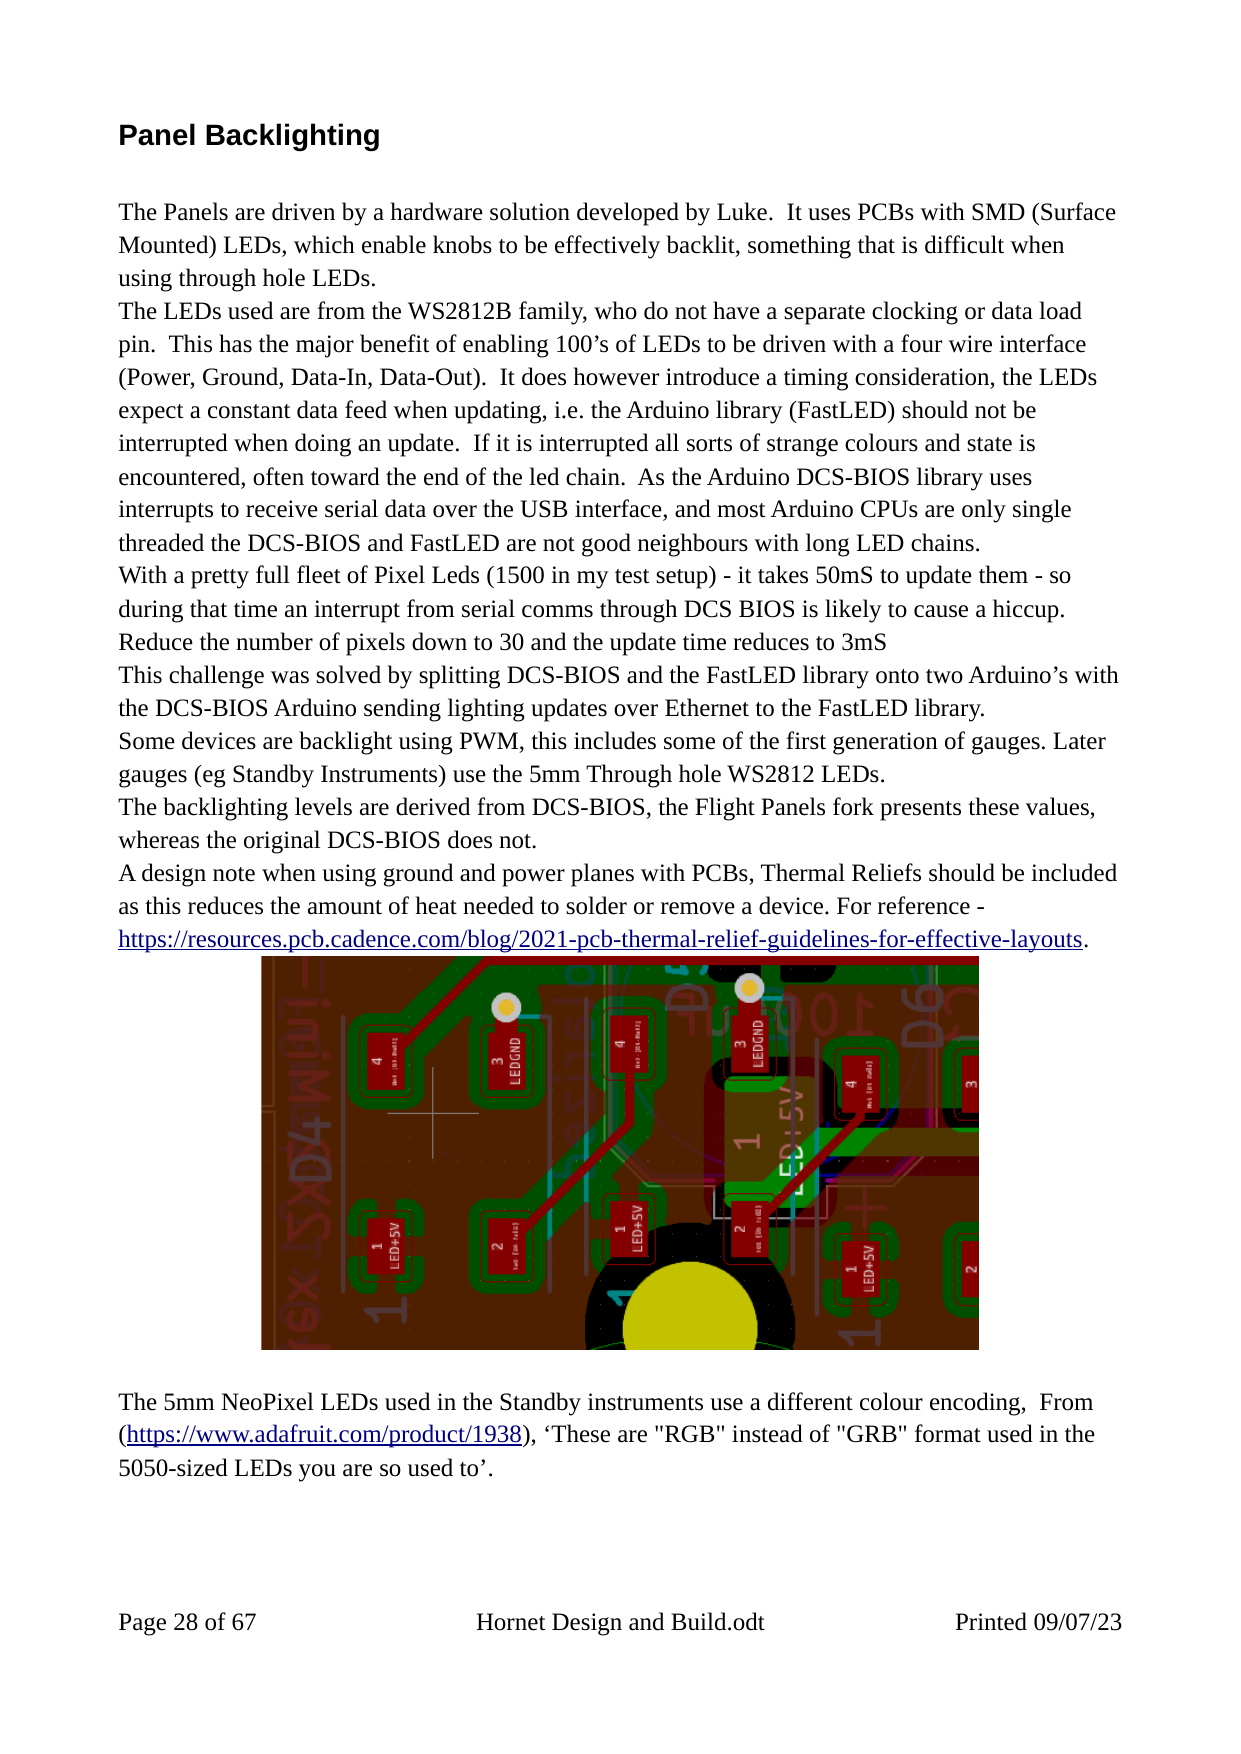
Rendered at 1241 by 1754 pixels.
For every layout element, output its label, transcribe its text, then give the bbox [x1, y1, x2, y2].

text Some devices are backlight using PWM, this includes some of the first generation of gauges. Later gauges (eg Standby Instruments) use the 5mm Through hole WS2812 LEDs. [118, 726, 1122, 787]
text The backlighting levels are derived from DCS-BIOS, the Flight Panels fork presents these values, whereas the original DCS-BIOS does not. [118, 792, 1122, 853]
text A design note when using ground and power planes with PCBs, Thermal Reliefs should be included as this reduces the amount of heat needed to solder or remove a device. For reference - https://resources.pcb.cadence.com/blog/2021-pcb-thermal-relief-guidelines-for-effective-layouts. [118, 858, 1122, 953]
picture [261, 956, 979, 1350]
text The LEDs used are from the WS2812B family, who do not have a separate clocking or data load pin. This has the major benefit of enabling 100’s of LEDs to be driven with a four wire interface (Power, Ground, Data-In, Data-Out). It does however introduce a timing consideration, the LEDs expect a constant data feed when updating, i.e. the Arduino library (FastLED) should not be interrupted when doing an update. If it is interrupted all sorts of strange colours and state is encountered, often toward the end of the led chain. As the Arduino DCS-BIOS library uses interrupts to receive serial data over the USB interface, and most Arduino CPUs are only single threaded the DCS-BIOS and FastLED are not good neighbours with long LED chains. [118, 296, 1122, 556]
subtitle Panel Backlighting [118, 118, 1122, 152]
text With a pretty full fleet of Pixel Leds (1500 in my test setup) - it takes 50mS to update them - so during that time an interrupt from serial comms through DCS BIOS is likely to cause a hiccup. Reduce the number of pixels down to 30 and the update time reduces to 3mS [118, 561, 1122, 655]
text This challenge was solved by splitting DCS-BIOS and the FastLED library onto two Arduino’s with the DCS-BIOS Arduino sending lighting updates over Ethernet to the FastLED library. [118, 660, 1122, 721]
text The 5mm NeoPixel LEDs used in the Standby instruments use a different colour encoding, From (https://www.adafruit.com/product/1938), ‘These are "RGB" instead of "GRB" format used in the 5050-sized LEDs you are so used to’. [118, 1387, 1122, 1481]
text The Panels are driven by a hardware solution developed by Luke. It uses PCBs with SMD (Surface Mounted) LEDs, which enable knobs to be effectively backlit, something that is difficult when using through hole LEDs. [118, 197, 1122, 292]
